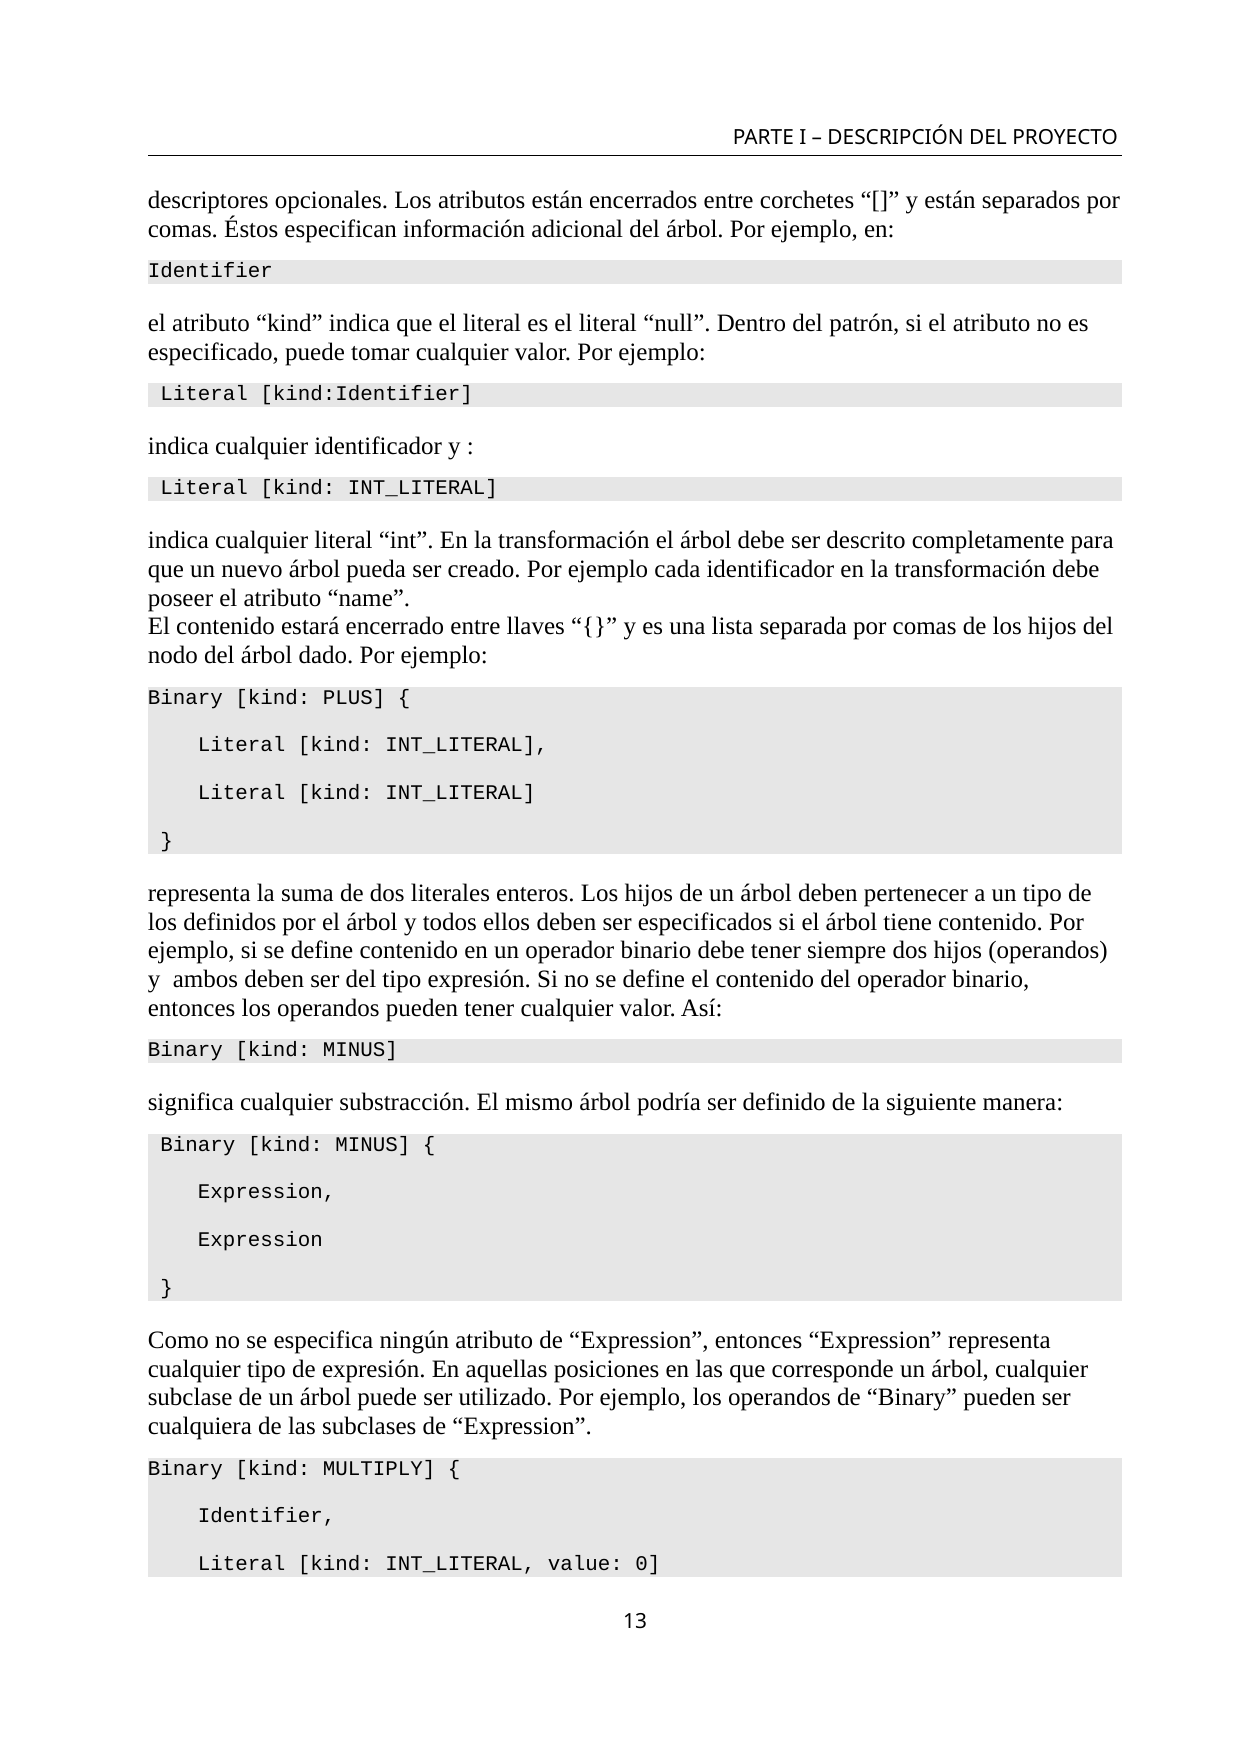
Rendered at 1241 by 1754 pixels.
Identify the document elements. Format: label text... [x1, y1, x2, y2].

text Expression [148, 1229, 1122, 1253]
text Binary [kind: PLUS] { [148, 687, 1122, 710]
text Literal [kind: INT_LITERAL], [148, 734, 1122, 758]
text significa cualquier substracción. El mismo árbol podría ser definido de la siguiente manera: [148, 1087, 1122, 1116]
text El contenido estará encerrado entre llaves “{}” y es una lista separada por comas de los hijos del nodo del árbol dado. Por ejemplo: [148, 611, 1122, 669]
text Identifier, [148, 1505, 1122, 1529]
text Como no se especifica ningún atributo de “Expression”, entonces “Expression” representa cualquier tipo de expresión. En aquellas posiciones en las que corresponde un árbol, cualquier subclase de un árbol puede ser utilizado. Por ejemplo, los operandos de “Binary” pueden ser cualquiera de las subclases de “Expression”. [148, 1325, 1122, 1440]
text Literal [kind: INT_LITERAL, value: 0] [148, 1553, 1122, 1577]
text Literal [kind: INT_LITERAL] [148, 782, 1122, 806]
text Binary [kind: MINUS] { [148, 1134, 1122, 1157]
text } [148, 830, 1122, 854]
text el atributo “kind” indica que el literal es el literal “null”. Dentro del patrón, si el atributo no es especificado, puede tomar cualquier valor. Por ejemplo: [148, 308, 1122, 365]
text } [148, 1277, 1122, 1301]
text Literal [kind: INT_LITERAL] [148, 477, 1122, 501]
text indica cualquier identificador y : [148, 431, 1122, 460]
text descriptores opcionales. Los atributos están encerrados entre corchetes “[]” y están separados por comas. Éstos especifican información adicional del árbol. Por ejemplo, en: [148, 185, 1122, 242]
text Expression, [148, 1181, 1122, 1205]
text indica cualquier literal “int”. En la transformación el árbol debe ser descrito completamente para que un nuevo árbol pueda ser creado. Por ejemplo cada identificador en la transformación debe poseer el atributo “name”. [148, 525, 1122, 611]
text Identifier [148, 260, 1122, 284]
text Binary [kind: MINUS] [148, 1039, 1122, 1063]
text representa la suma de dos literales enteros. Los hijos de un árbol deben pertenecer a un tipo de los definidos por el árbol y todos ellos deben ser especificados si el árbol tiene contenido. Por ejemplo, si se define contenido en un operador binario debe tener siempre dos hijos (operandos) y ambos deben ser del tipo expresión. Si no se define el contenido del operador binario, entonces los operandos pueden tener cualquier valor. Así: [148, 878, 1122, 1022]
text Literal [kind:Identifier] [148, 383, 1122, 407]
text Binary [kind: MULTIPLY] { [148, 1458, 1122, 1481]
